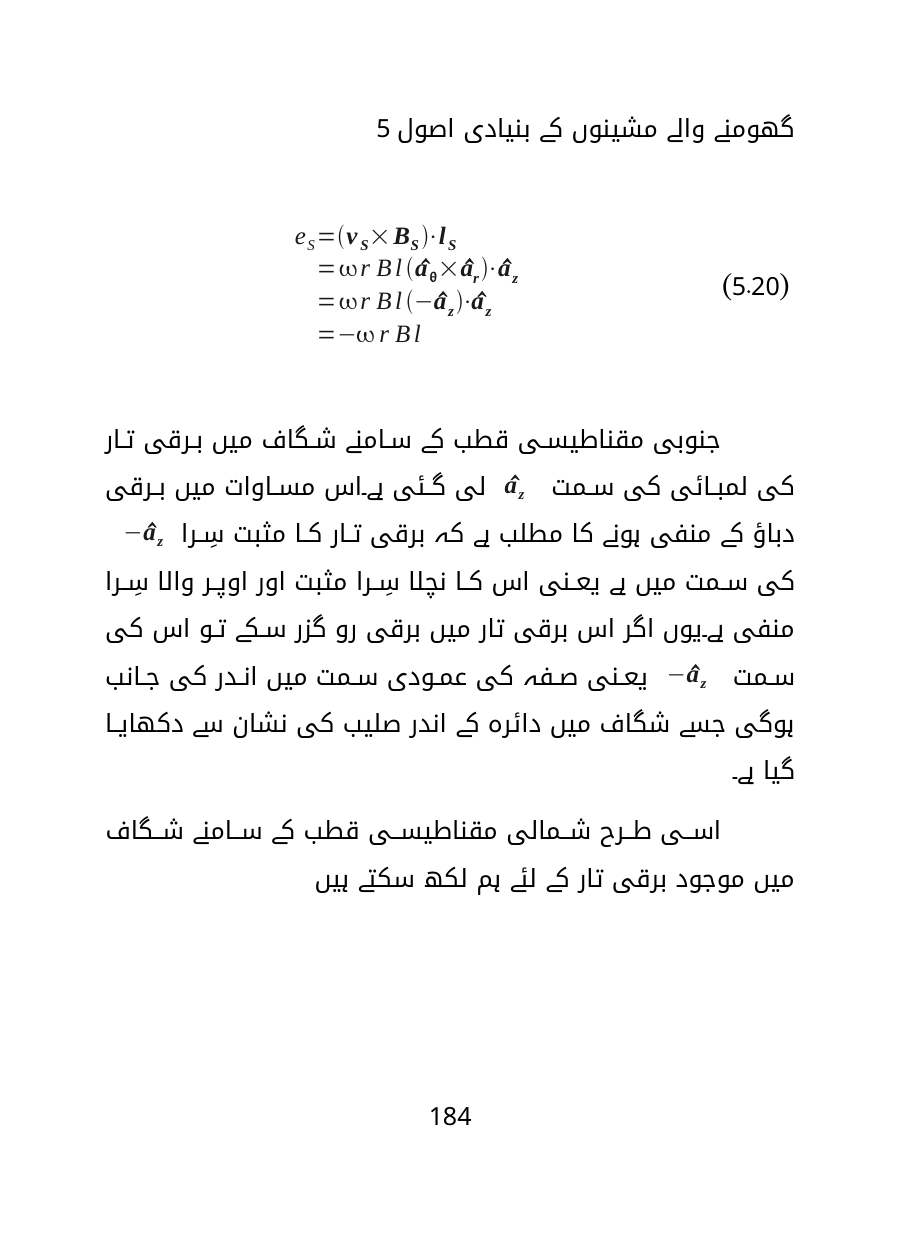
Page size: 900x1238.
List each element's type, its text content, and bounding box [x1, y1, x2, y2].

text جنوبی مقناطیسی قطب کے سامنے شگاف میں برقی تار کی لمبائی کی سمت لی گئی ہے۔اس مساوات میں برقی دباؤ کے منفی ہونے کا مطلب ہے کہ برقی تار کا مثبت سِراکی سمت میں ہے یعنی اس کا نچلا سِرا مثبت اور اوپر والا سِرا منفی ہے۔یوں اگر اس برقی تار میں برقی رو گزر سکے تو اس کی سمت یعنی صفہ کی عمودی سمت میں اندر کی جانب ہوگی جسے شگاف میں دائرہ کے اندر صلیب کی نشان سے دکھایا گیا ہے۔ [105, 416, 795, 795]
text اسی طرح شمالی مقناطیسی قطب کے سامنے شگاف میں موجود برقی تار کے لئے ہم لکھ سکتے ہیں [105, 808, 795, 902]
table_header [105, 216, 699, 369]
table_header (5.20) [699, 216, 795, 369]
